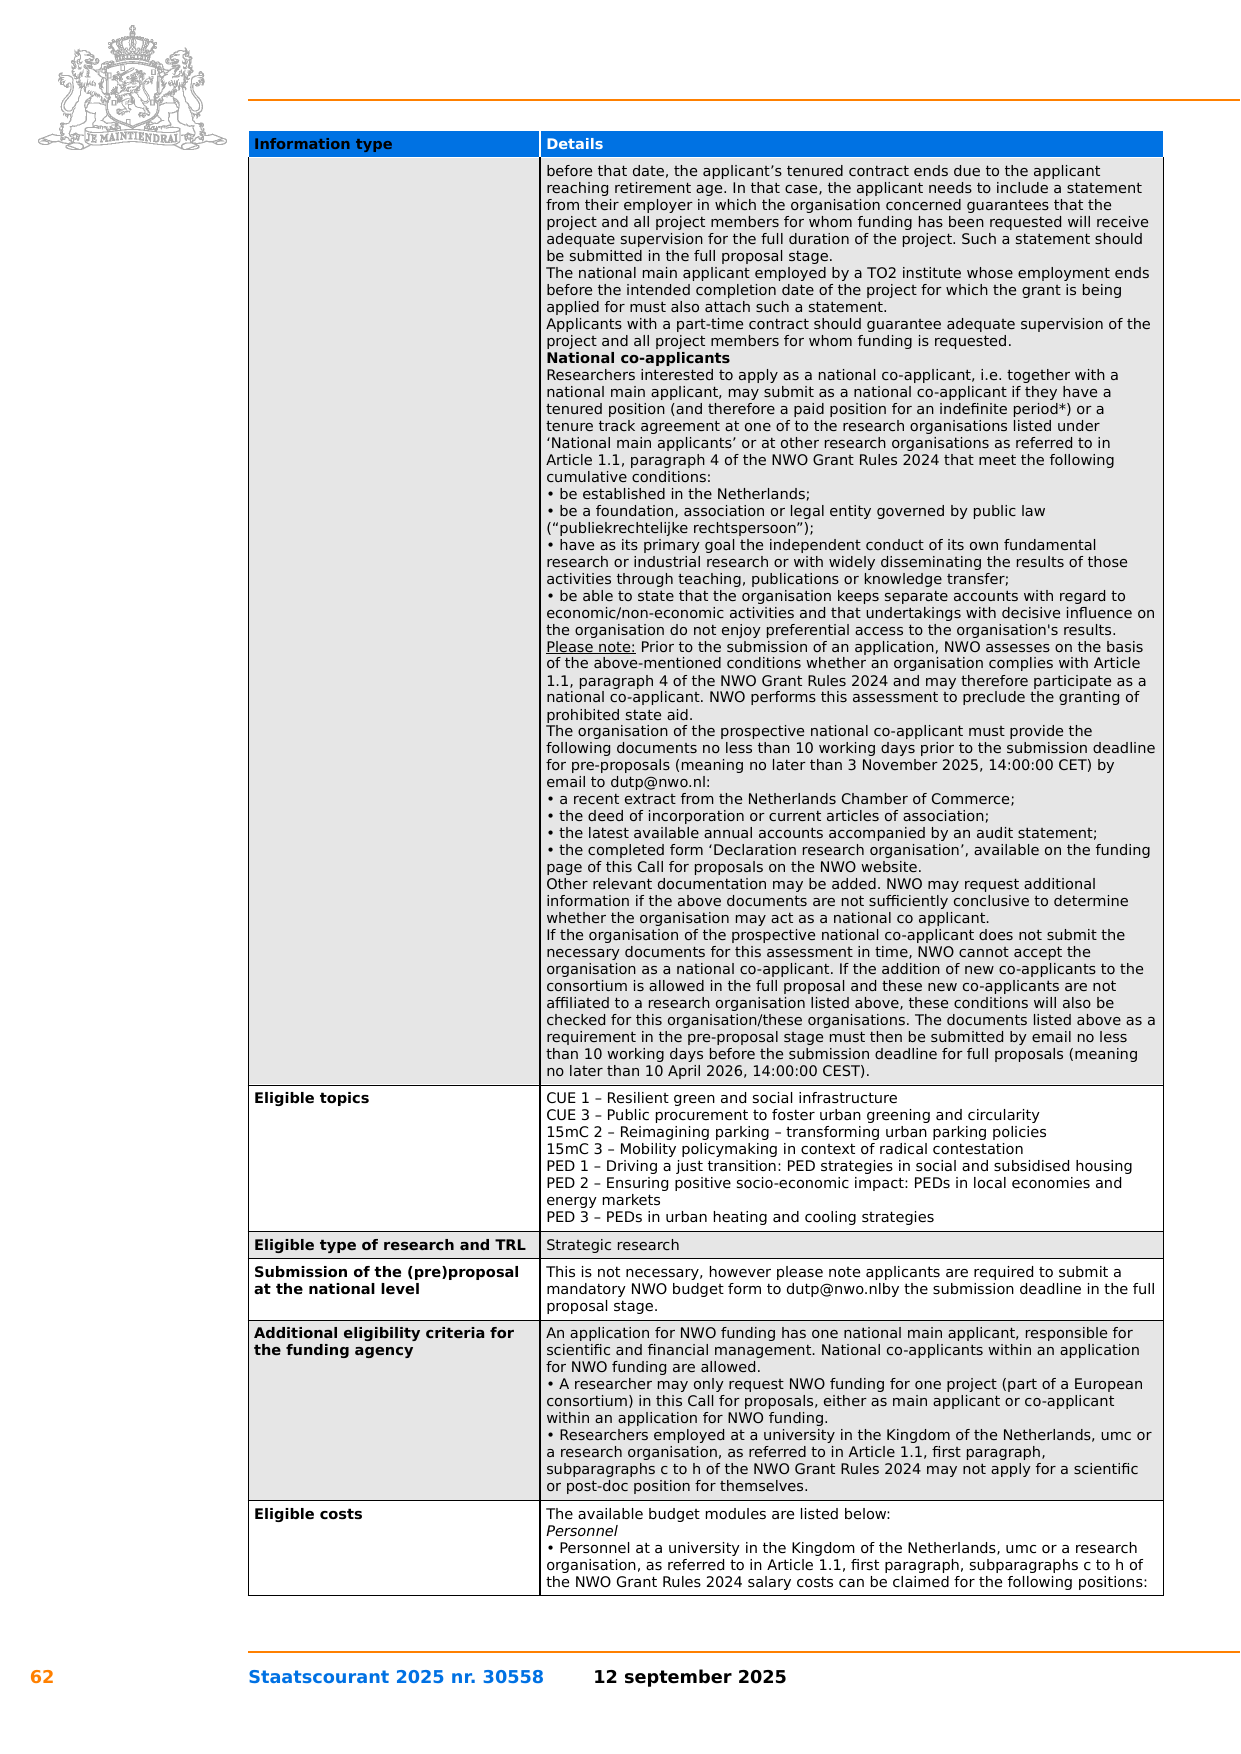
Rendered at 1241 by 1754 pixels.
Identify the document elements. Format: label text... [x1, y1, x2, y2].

table_cell The available budget modules are listed below: Personnel • Personnel at a university in the Kingdom of the Netherlands, umc or a research organisation, as referred to in Article 1.1, first paragraph, subparagraphs c to h of the NWO Grant Rules 2024 salary costs can be claimed for the following positions: [541, 1501, 1163, 1595]
table_cell before that date, the applicant’s tenured contract ends due to the applicant reaching retirement age. In that case, the applicant needs to include a statement from their employer in which the organisation concerned guarantees that the project and all project members for whom funding has been requested will receive adequate supervision for the full duration of the project. Such a statement should be submitted in the full proposal stage. The national main applicant employed by a TO2 institute whose employment ends before the intended completion date of the project for which the grant is being applied for must also attach such a statement. Applicants with a part-time contract should guarantee adequate supervision of the project and all project members for whom funding is requested. National co-applicants Researchers interested to apply as a national co-applicant, i.e. together with a national main applicant, may submit as a national co-applicant if they have a tenured position (and therefore a paid position for an indefinite period*) or a tenure track agreement at one of to the research organisations listed under ‘National main applicants’ or at other research organisations as referred to in Article 1.1, paragraph 4 of the NWO Grant Rules 2024 that meet the following cumulative conditions: • be established in the Netherlands; • be a foundation, association or legal entity governed by public law (“publiekrechtelijke rechtspersoon”); • have as its primary goal the independent conduct of its own fundamental research or industrial research or with widely disseminating the results of those activities through teaching, publications or knowledge transfer; • be able to state that the organisation keeps separate accounts with regard to economic/non-economic activities and that undertakings with decisive influence on the organisation do not enjoy preferential access to the organisation's results. Please note: Prior to the submission of an application, NWO assesses on the basis of the above-mentioned conditions whether an organisation complies with Article 1.1, paragraph 4 of the NWO Grant Rules 2024 and may therefore participate as a national co-applicant. NWO performs this assessment to preclude the granting of prohibited state aid. The organisation of the prospective national co-applicant must provide the following documents no less than 10 working days prior to the submission deadline for pre-proposals (meaning no later than 3 November 2025, 14:00:00 CET) by email to dutp@nwo.nl: • a recent extract from the Netherlands Chamber of Commerce; • the deed of incorporation or current articles of association; • the latest available annual accounts accompanied by an audit statement; • the completed form ‘Declaration research organisation’, available on the funding page of this Call for proposals on the NWO website. Other relevant documentation may be added. NWO may request additional information if the above documents are not sufficiently conclusive to determine whether the organisation may act as a national co applicant. If the organisation of the prospective national co-applicant does not submit the necessary documents for this assessment in time, NWO cannot accept the organisation as a national co-applicant. If the addition of new co-applicants to the consortium is allowed in the full proposal and these new co-applicants are not affiliated to a research organisation listed above, these conditions will also be checked for this organisation/these organisations. The documents listed above as a requirement in the pre-proposal stage must then be submitted by email no less than 10 working days before the submission deadline for full proposals (meaning no later than 10 April 2026, 14:00:00 CEST). [541, 158, 1163, 1084]
table_cell This is not necessary, however please note applicants are required to submit a mandatory NWO budget form to dutp@nwo.nlby the submission deadline in the full proposal stage. [541, 1259, 1163, 1319]
picture [38, 25, 227, 150]
table_header Information type [249, 131, 539, 157]
table_cell [249, 158, 539, 1084]
table_header Details [541, 131, 1163, 157]
table_cell CUE 1 – Resilient green and social infrastructure CUE 3 – Public procurement to foster urban greening and circularity 15mC 2 – Reimagining parking – transforming urban parking policies 15mC 3 – Mobility policymaking in context of radical contestation PED 1 – Driving a just transition: PED strategies in social and subsidised housing PED 2 – Ensuring positive socio-economic impact: PEDs in local economies and energy markets PED 3 – PEDs in urban heating and cooling strategies [541, 1086, 1163, 1231]
table_cell Submission of the (pre)proposal at the national level [249, 1259, 539, 1319]
table_cell An application for NWO funding has one national main applicant, responsible for scientific and financial management. National co-applicants within an application for NWO funding are allowed. • A researcher may only request NWO funding for one project (part of a European consortium) in this Call for proposals, either as main applicant or co-applicant within an application for NWO funding. • Researchers employed at a university in the Kingdom of the Netherlands, umc or a research organisation, as referred to in Article 1.1, first paragraph, subparagraphs c to h of the NWO Grant Rules 2024 may not apply for a scientific or post-doc position for themselves. [541, 1321, 1163, 1500]
table_cell Strategic research [541, 1232, 1163, 1258]
table_cell Eligible topics [249, 1086, 539, 1231]
table_cell Eligible costs [249, 1501, 539, 1595]
table_cell Eligible type of research and TRL [249, 1232, 539, 1258]
table_cell Additional eligibility criteria for the funding agency [249, 1321, 539, 1500]
